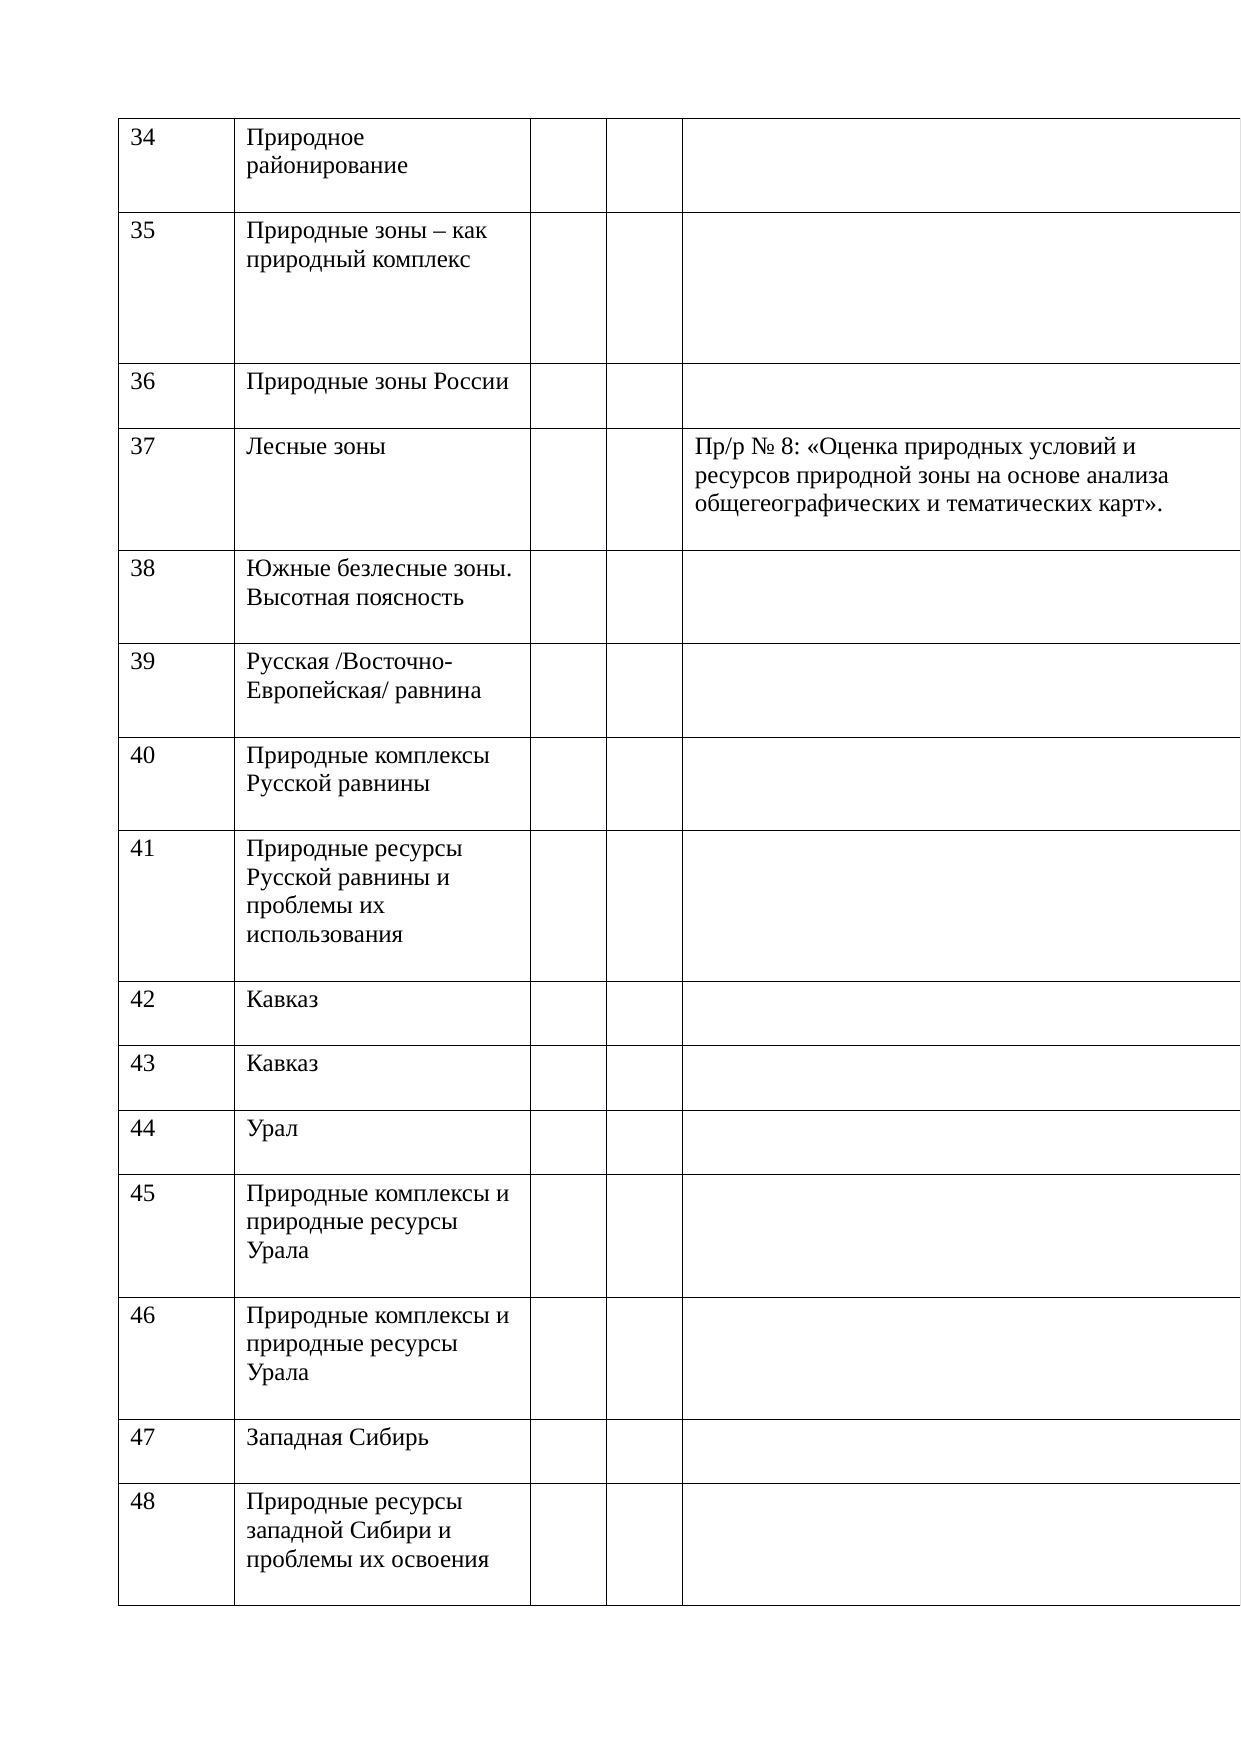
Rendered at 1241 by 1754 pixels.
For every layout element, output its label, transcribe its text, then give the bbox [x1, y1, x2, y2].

table_cell 38 [119, 551, 234, 643]
table_cell [607, 644, 682, 736]
table_cell [607, 213, 682, 363]
table_cell Природные зоны – как природный комплекс [235, 213, 530, 363]
table_cell [607, 738, 682, 830]
table_cell [531, 429, 606, 550]
table_cell Природные комплексы и природные ресурсы Урала [235, 1175, 530, 1296]
table_cell Пр/р № 8: «Оценка природных условий и ресурсов природной зоны на основе анализа общегеографических и тематических карт». [683, 429, 1240, 550]
table_cell Природные комплексы и природные ресурсы Урала [235, 1298, 530, 1418]
table_cell Природные комплексы Русской равнины [235, 738, 530, 830]
table_cell Южные безлесные зоны. Высотная поясность [235, 551, 530, 643]
table_cell [531, 551, 606, 643]
table_cell [607, 1484, 682, 1605]
table_cell [531, 982, 606, 1045]
table_cell [607, 1420, 682, 1483]
table_cell [531, 1420, 606, 1483]
table_cell [683, 119, 1240, 211]
table_cell 36 [119, 364, 234, 428]
table_cell 48 [119, 1484, 234, 1605]
table_cell [607, 1175, 682, 1296]
table_cell Кавказ [235, 982, 530, 1045]
table_cell [683, 831, 1240, 981]
table_cell 47 [119, 1420, 234, 1483]
table_cell Природные зоны России [235, 364, 530, 428]
table_cell Лесные зоны [235, 429, 530, 550]
table_cell Природные ресурсы Русской равнины и проблемы их использования [235, 831, 530, 981]
table_cell Западная Сибирь [235, 1420, 530, 1483]
table_cell [531, 1484, 606, 1605]
table_cell [683, 1420, 1240, 1483]
table_cell [531, 831, 606, 981]
table_cell 42 [119, 982, 234, 1045]
table_cell [683, 1484, 1240, 1605]
table_cell 41 [119, 831, 234, 981]
table_cell 45 [119, 1175, 234, 1296]
table_cell Природные ресурсы западной Сибири и проблемы их освоения [235, 1484, 530, 1605]
table_cell [531, 1298, 606, 1418]
table_cell Кавказ [235, 1046, 530, 1110]
table_cell [531, 1175, 606, 1296]
table_cell Природное районирование [235, 119, 530, 211]
table_cell [531, 644, 606, 736]
table_cell [531, 119, 606, 211]
table_cell [607, 982, 682, 1045]
table_cell [683, 213, 1240, 363]
table_cell [531, 1111, 606, 1174]
table_cell 34 [119, 119, 234, 211]
table_cell Русская /Восточно-Европейская/ равнина [235, 644, 530, 736]
table_cell 40 [119, 738, 234, 830]
table_cell [531, 1046, 606, 1110]
table_cell [607, 1046, 682, 1110]
table_cell [607, 119, 682, 211]
table_cell 44 [119, 1111, 234, 1174]
table_cell [683, 1111, 1240, 1174]
table_cell [531, 213, 606, 363]
table_cell [683, 1046, 1240, 1110]
table_cell [531, 364, 606, 428]
table_cell [531, 738, 606, 830]
table_cell [607, 364, 682, 428]
table_cell [607, 831, 682, 981]
table_cell [683, 551, 1240, 643]
table_cell [607, 429, 682, 550]
table_cell [607, 1111, 682, 1174]
table_cell [683, 1298, 1240, 1418]
table_cell [683, 1175, 1240, 1296]
table_cell [683, 738, 1240, 830]
table_cell 39 [119, 644, 234, 736]
table_cell 37 [119, 429, 234, 550]
table_cell [607, 1298, 682, 1418]
table_cell [683, 982, 1240, 1045]
table_cell 35 [119, 213, 234, 363]
table_cell [607, 551, 682, 643]
table_cell Урал [235, 1111, 530, 1174]
table_cell [683, 644, 1240, 736]
table_cell 46 [119, 1298, 234, 1418]
table_cell [683, 364, 1240, 428]
table_cell 43 [119, 1046, 234, 1110]
